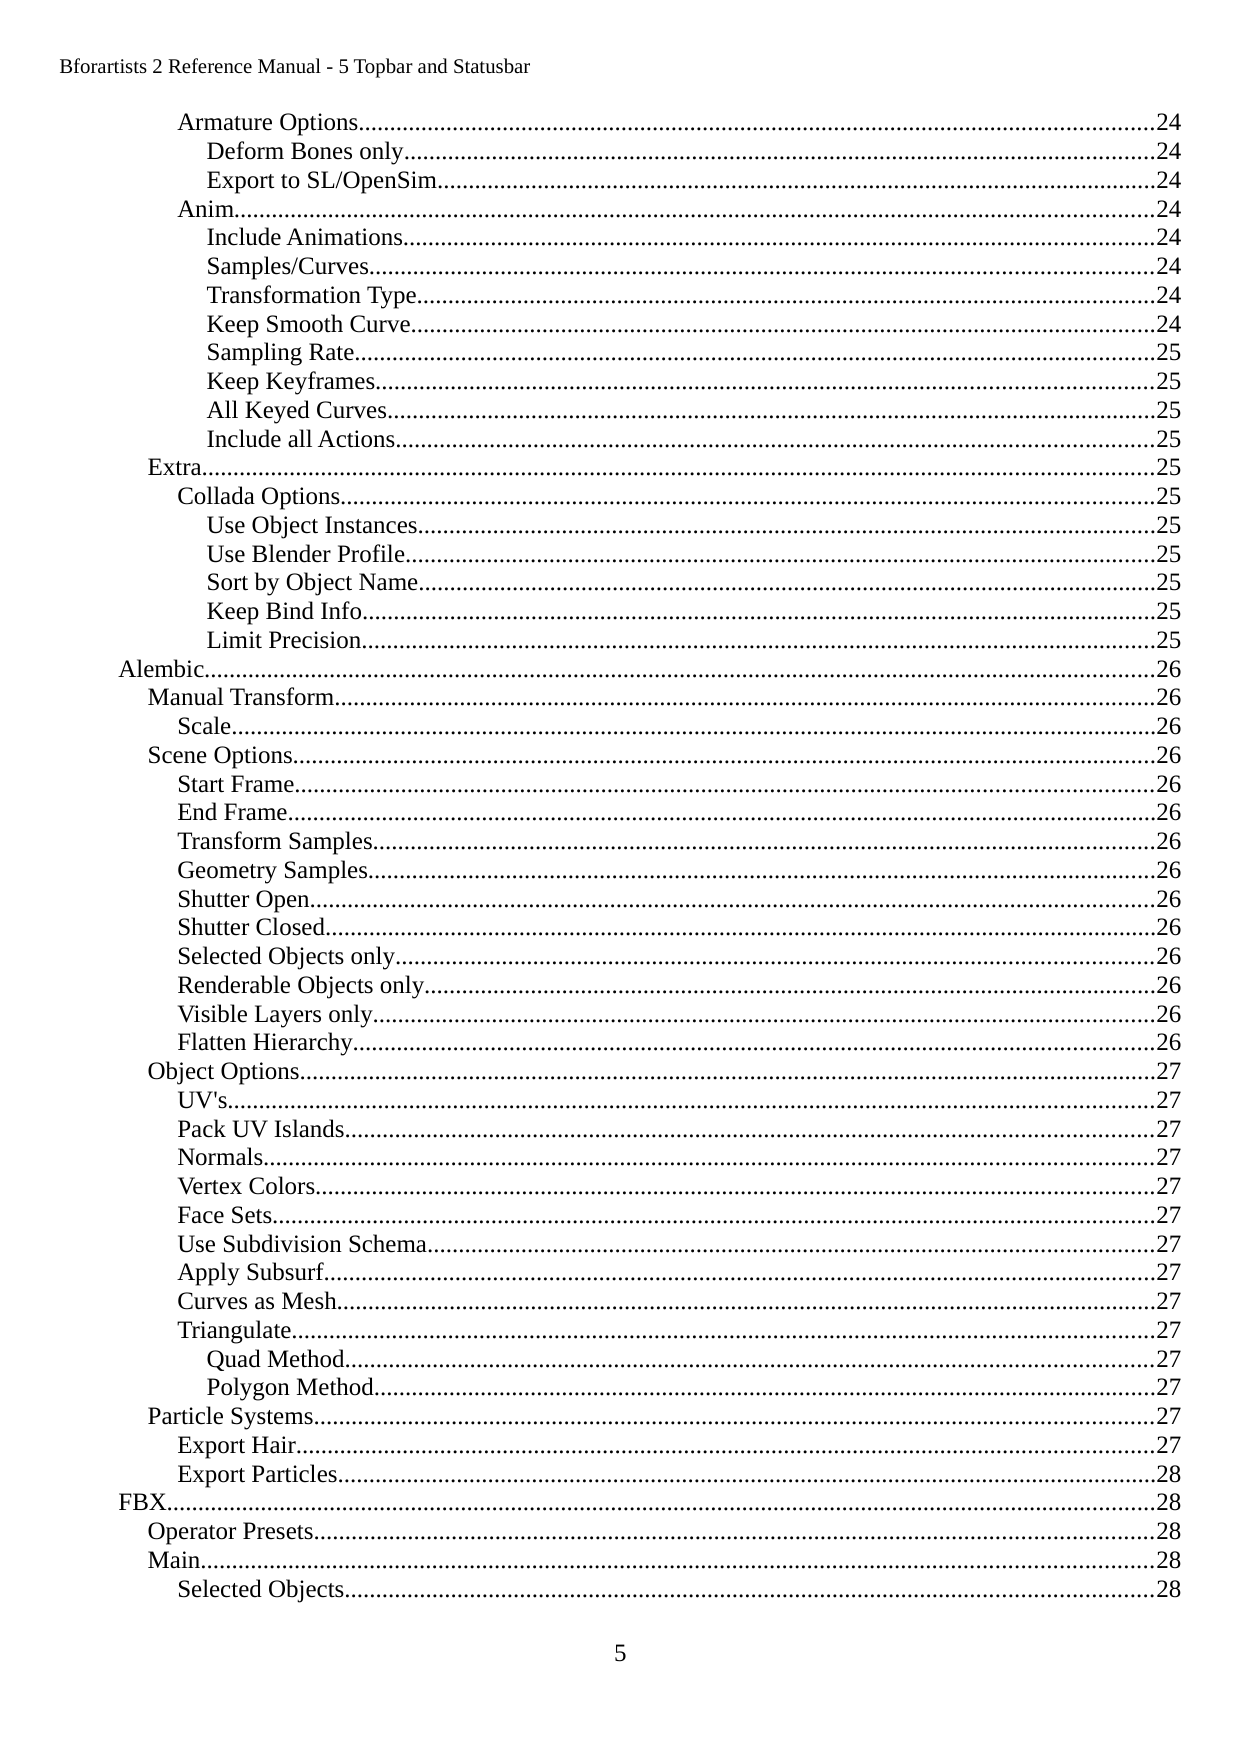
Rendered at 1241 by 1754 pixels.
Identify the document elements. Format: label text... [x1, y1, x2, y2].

text Start Frame 26 [177, 769, 1181, 797]
text Object Options 27 [147, 1056, 1181, 1085]
text Face Sets 27 [177, 1200, 1181, 1229]
text Sort by Object Name 25 [206, 567, 1181, 596]
text Include all Actions 25 [206, 424, 1181, 452]
text Scene Options 26 [147, 740, 1181, 769]
text Collada Options 25 [177, 481, 1181, 510]
text Pack UV Islands 27 [177, 1114, 1181, 1142]
text Keep Bind Info 25 [206, 596, 1181, 625]
text Particle Systems 27 [147, 1401, 1181, 1430]
text Geometry Samples 26 [177, 855, 1181, 884]
text Shutter Open 26 [177, 884, 1181, 912]
text Extra 25 [147, 452, 1181, 481]
text Alembic 26 [118, 654, 1181, 682]
text Use Object Instances 25 [206, 510, 1181, 539]
text Triangulate 27 [177, 1315, 1181, 1344]
text Limit Precision 25 [206, 625, 1181, 654]
text Vertex Colors 27 [177, 1171, 1181, 1200]
text Samples/Curves 24 [206, 251, 1181, 280]
text Main 28 [147, 1545, 1181, 1574]
text Manual Transform 26 [147, 682, 1181, 711]
text Quad Method 27 [206, 1344, 1181, 1372]
text Flatten Hierarchy 26 [177, 1027, 1181, 1056]
text Operator Presets 28 [147, 1516, 1181, 1545]
text Anim 24 [177, 194, 1181, 222]
text Transformation Type 24 [206, 280, 1181, 309]
text Shutter Closed 26 [177, 912, 1181, 941]
text Polygon Method 27 [206, 1372, 1181, 1401]
text Curves as Mesh 27 [177, 1286, 1181, 1315]
text FBX 28 [118, 1487, 1181, 1516]
text Selected Objects only 26 [177, 941, 1181, 970]
text Scale 26 [177, 711, 1181, 740]
text Export Hair 27 [177, 1430, 1181, 1459]
text Sampling Rate 25 [206, 337, 1181, 366]
text Use Subdivision Schema 27 [177, 1229, 1181, 1257]
text All Keyed Curves 25 [206, 395, 1181, 424]
text Armature Options 24 [177, 107, 1181, 136]
text Normals 27 [177, 1142, 1181, 1171]
text Transform Samples 26 [177, 826, 1181, 855]
text Keep Keyframes 25 [206, 366, 1181, 395]
text Export to SL/OpenSim 24 [206, 165, 1181, 194]
text Renderable Objects only 26 [177, 970, 1181, 999]
text Export Particles 28 [177, 1459, 1181, 1487]
text Include Animations 24 [206, 222, 1181, 251]
text Use Blender Profile 25 [206, 539, 1181, 567]
text Apply Subsurf 27 [177, 1257, 1181, 1286]
text Keep Smooth Curve 24 [206, 309, 1181, 337]
text End Frame 26 [177, 797, 1181, 826]
text Deform Bones only 24 [206, 136, 1181, 165]
text UV's 27 [177, 1085, 1181, 1114]
text Selected Objects 28 [177, 1574, 1181, 1602]
text Visible Layers only 26 [177, 999, 1181, 1027]
